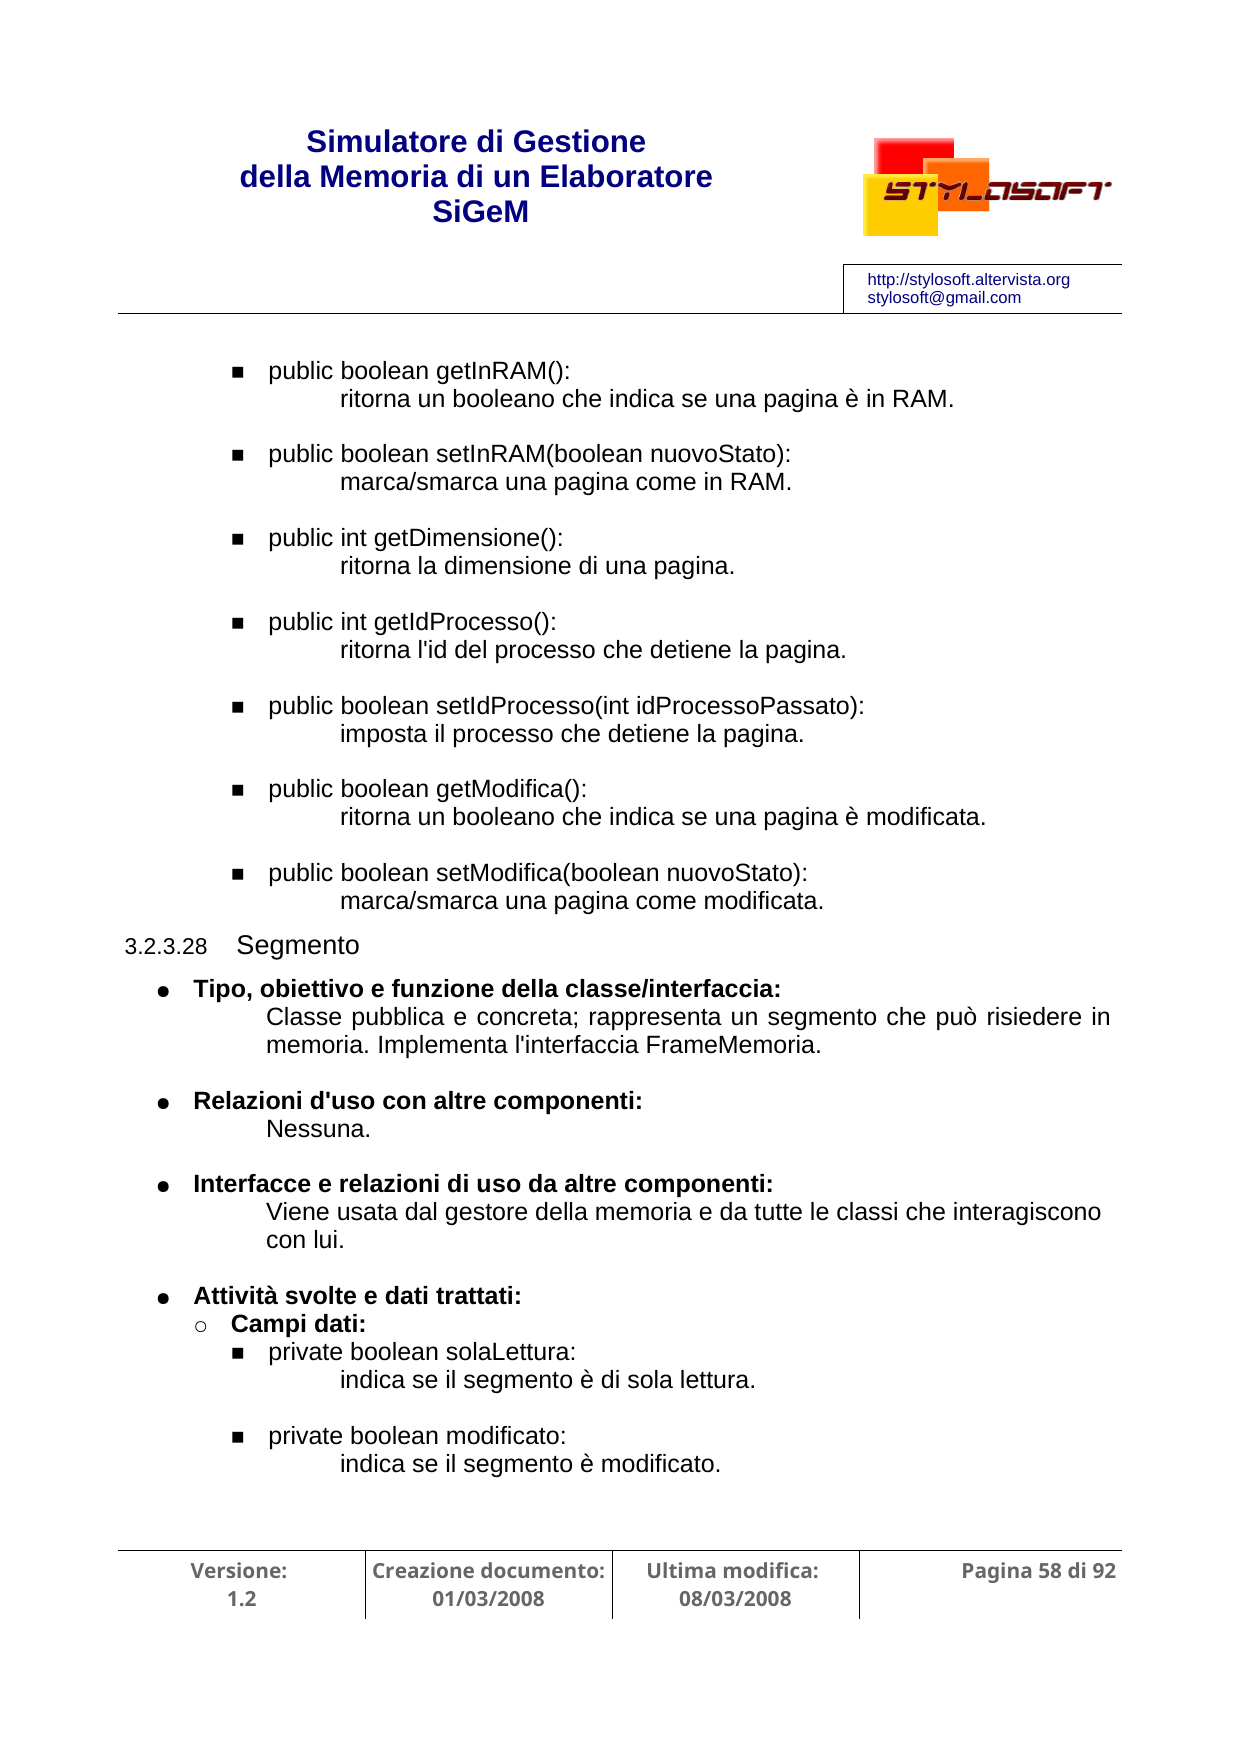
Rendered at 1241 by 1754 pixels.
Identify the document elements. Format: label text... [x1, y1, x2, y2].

list public boolean getInRAM(): [231, 357, 1122, 384]
text indica se il segmento è di sola lettura. [118, 1366, 1122, 1393]
list Relazioni d'uso con altre componenti: [156, 1086, 1122, 1114]
list Classe pubblica e concreta; rappresenta un segmento che può risiedere in memoria. Implementa l'interfaccia FrameMemoria. [156, 1003, 1122, 1058]
list Nessuna. [156, 1114, 1122, 1142]
list public int getIdProcesso(): [231, 608, 1122, 636]
list Viene usata dal gestore della memoria e da tutte le classi che interagiscono con lui. [156, 1198, 1122, 1254]
text indica se il segmento è modificato. [118, 1449, 1122, 1477]
list Tipo, obiettivo e funzione della classe/interfaccia: [156, 975, 1122, 1003]
list Interfacce e relazioni di uso da altre componenti: [156, 1170, 1122, 1198]
text marca/smarca una pagina come in RAM. [118, 468, 1122, 496]
text ritorna un booleano che indica se una pagina è in RAM. [118, 384, 1122, 412]
text ritorna la dimensione di una pagina. [118, 552, 1122, 580]
list public boolean setIdProcesso(int idProcessoPassato): [231, 692, 1122, 719]
list private boolean modificato: [231, 1421, 1122, 1449]
list public boolean getModifica(): [231, 775, 1122, 803]
picture [848, 123, 1117, 247]
text imposta il processo che detiene la pagina. [118, 719, 1122, 747]
list Attività svolte e dati trattati: [156, 1282, 1122, 1310]
list public int getDimensione(): [231, 524, 1122, 552]
text marca/smarca una pagina come modificata. [118, 887, 1122, 915]
list public boolean setModifica(boolean nuovoStato): [231, 859, 1122, 887]
subtitle Segmento [118, 930, 1122, 960]
list public boolean setInRAM(boolean nuovoStato): [231, 440, 1122, 468]
list Campi dati: [193, 1310, 1122, 1338]
text ritorna l'id del processo che detiene la pagina. [118, 636, 1122, 664]
text ritorna un booleano che indica se una pagina è modificata. [118, 803, 1122, 831]
list private boolean solaLettura: [231, 1338, 1122, 1366]
